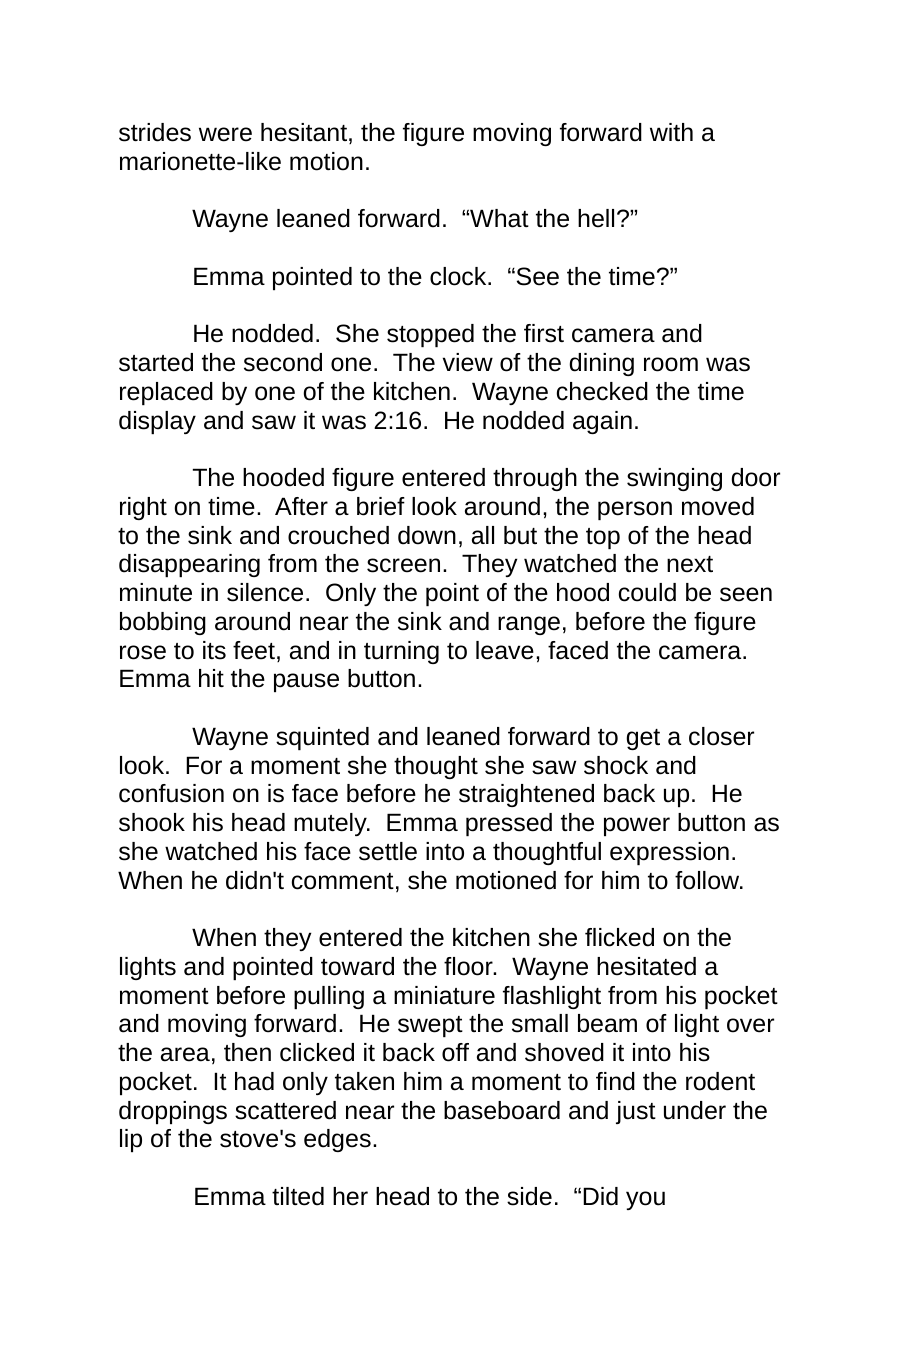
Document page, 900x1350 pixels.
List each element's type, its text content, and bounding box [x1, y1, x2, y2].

text Emma tilted her head to the side. “Did you [118, 1182, 782, 1211]
text He nodded. She stopped the first camera and started the second one. The view of the dining room was replaced by one of the kitchen. Wayne checked the time display and saw it was 2:16. He nodded again. [118, 319, 782, 434]
text strides were hesitant, the figure moving forward with a marionette-like motion. [118, 118, 782, 176]
text Wayne squinted and leaned forward to get a closer look. For a moment she thought she saw shock and confusion on is face before he straightened back up. He shook his head mutely. Emma pressed the power button as she watched his face settle into a thoughtful expression. When he didn't comment, she motioned for him to follow. [118, 722, 782, 894]
text Emma pointed to the clock. “See the time?” [118, 262, 782, 291]
text When they entered the kitchen she flicked on the lights and pointed toward the floor. Wayne hesitated a moment before pulling a miniature flashlight from his pocket and moving forward. He swept the small beam of light over the area, then clicked it back off and shoved it into his pocket. It had only taken him a moment to find the rodent droppings scattered near the baseboard and just under the lip of the stove's edges. [118, 923, 782, 1153]
text The hooded figure entered through the swinging door right on time. After a brief look around, the person moved to the sink and crouched down, all but the top of the head disappearing from the screen. They watched the next minute in silence. Only the point of the hood could be seen bobbing around near the sink and range, before the figure rose to its feet, and in turning to leave, faced the camera. Emma hit the pause button. [118, 463, 782, 693]
text Wayne leaned forward. “What the hell?” [118, 204, 782, 233]
